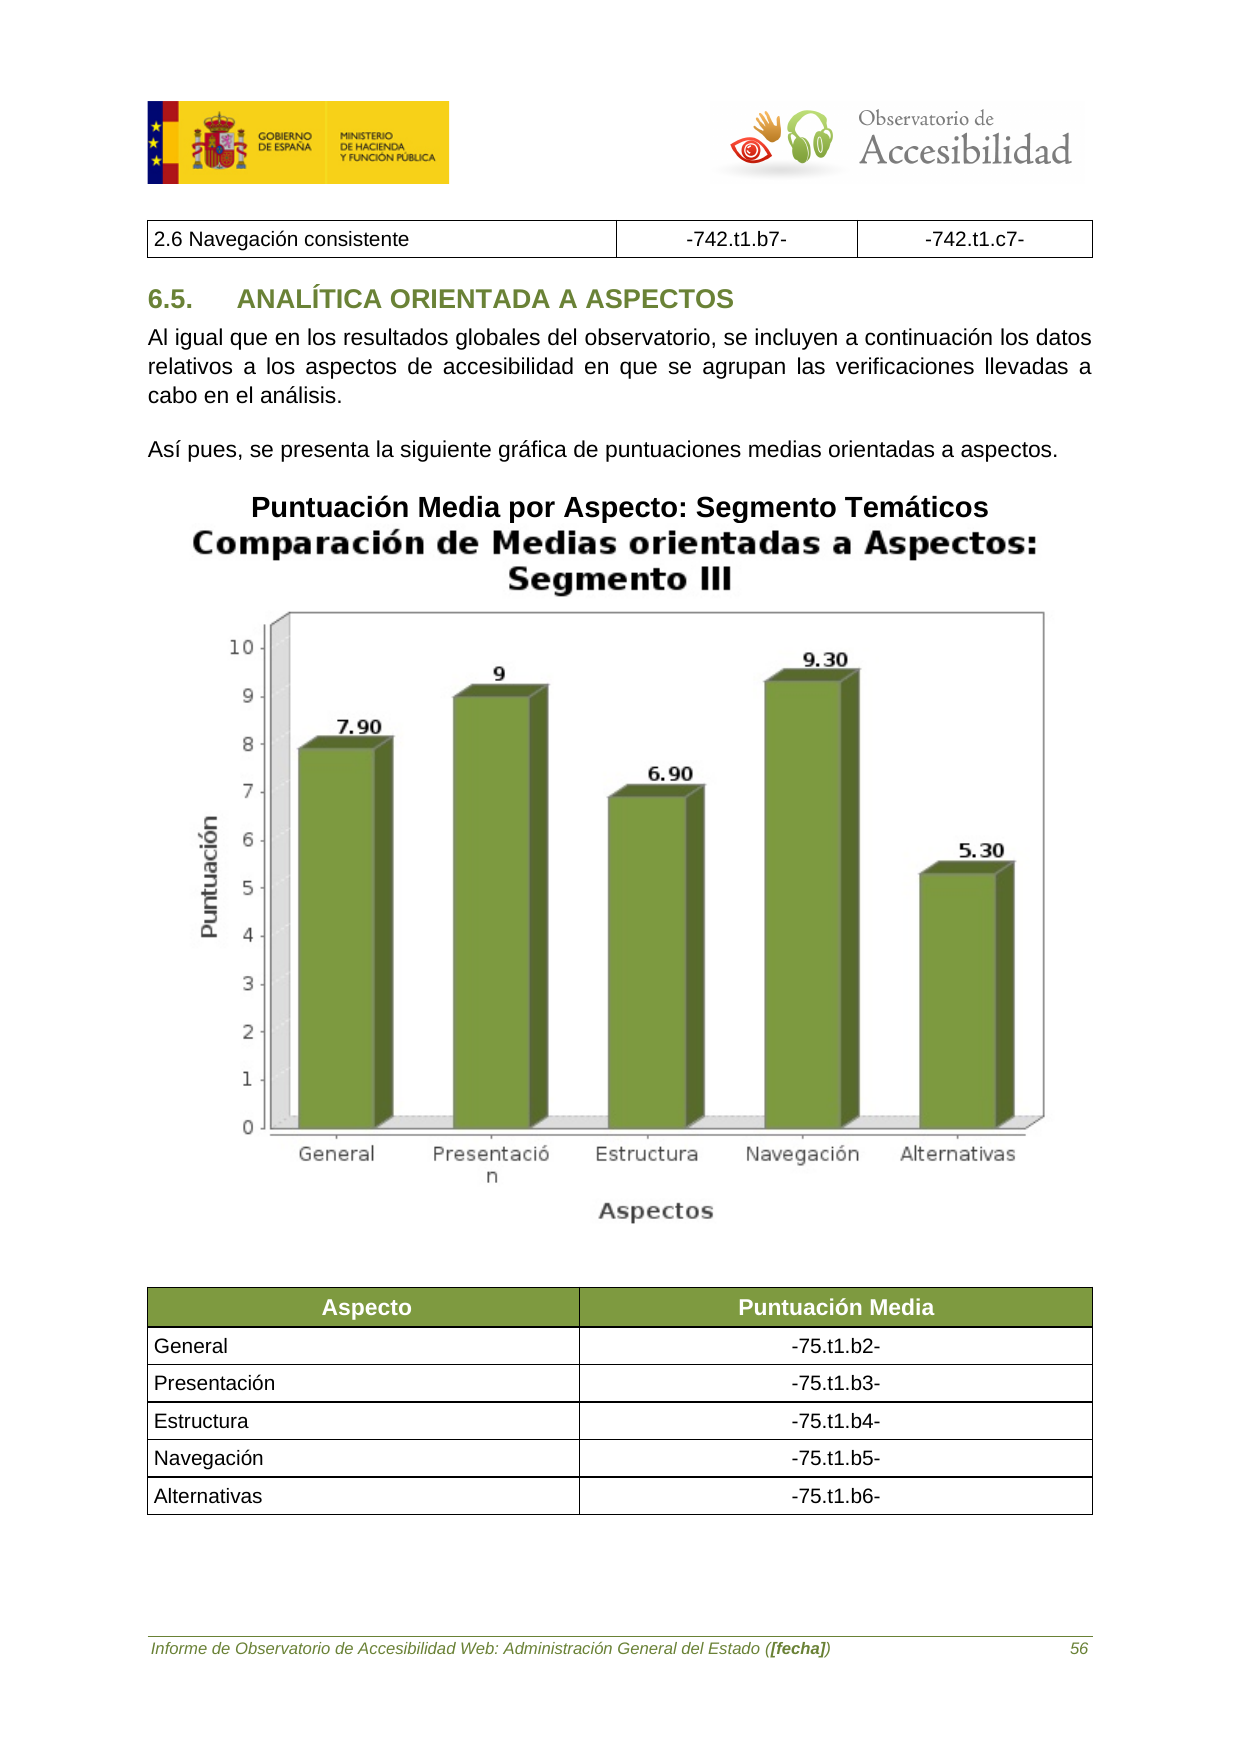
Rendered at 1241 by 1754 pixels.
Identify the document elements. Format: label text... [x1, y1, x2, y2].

table_cell -742.t1.b7- [617, 221, 857, 257]
picture [710, 101, 1086, 184]
table_cell -742.t1.c7- [858, 221, 1092, 257]
text Puntuación Media por Aspecto: Segmento Temáticos [148, 490, 1092, 523]
table_cell -75.t1.b3- [580, 1365, 1092, 1401]
picture [147, 101, 450, 184]
text Así pues, se presenta la siguiente gráfica de puntuaciones medias orientadas a aspectos. [148, 436, 1092, 462]
subtitle Analítica orientada a aspectos [148, 283, 1092, 314]
table_cell Presentación [148, 1365, 579, 1401]
table_cell General [148, 1328, 579, 1364]
table_cell Estructura [148, 1403, 579, 1439]
text Al igual que en los resultados globales del observatorio, se incluyen a continuación los datos relativos a los aspectos de accesibilidad en que se agrupan las verificaciones llevadas a cabo en el análisis. [148, 324, 1092, 408]
table_cell -75.t1.b4- [580, 1403, 1092, 1439]
table_cell Navegación [148, 1440, 579, 1476]
picture [178, 523, 1062, 1233]
table_cell -75.t1.b5- [580, 1440, 1092, 1476]
table_cell 2.6 Navegación consistente [148, 221, 616, 257]
table_cell -75.t1.b6- [580, 1478, 1092, 1514]
table_cell -75.t1.b2- [580, 1328, 1092, 1364]
table_header Puntuación Media [580, 1288, 1092, 1326]
table_header Aspecto [148, 1288, 579, 1326]
table_cell Alternativas [148, 1478, 579, 1514]
